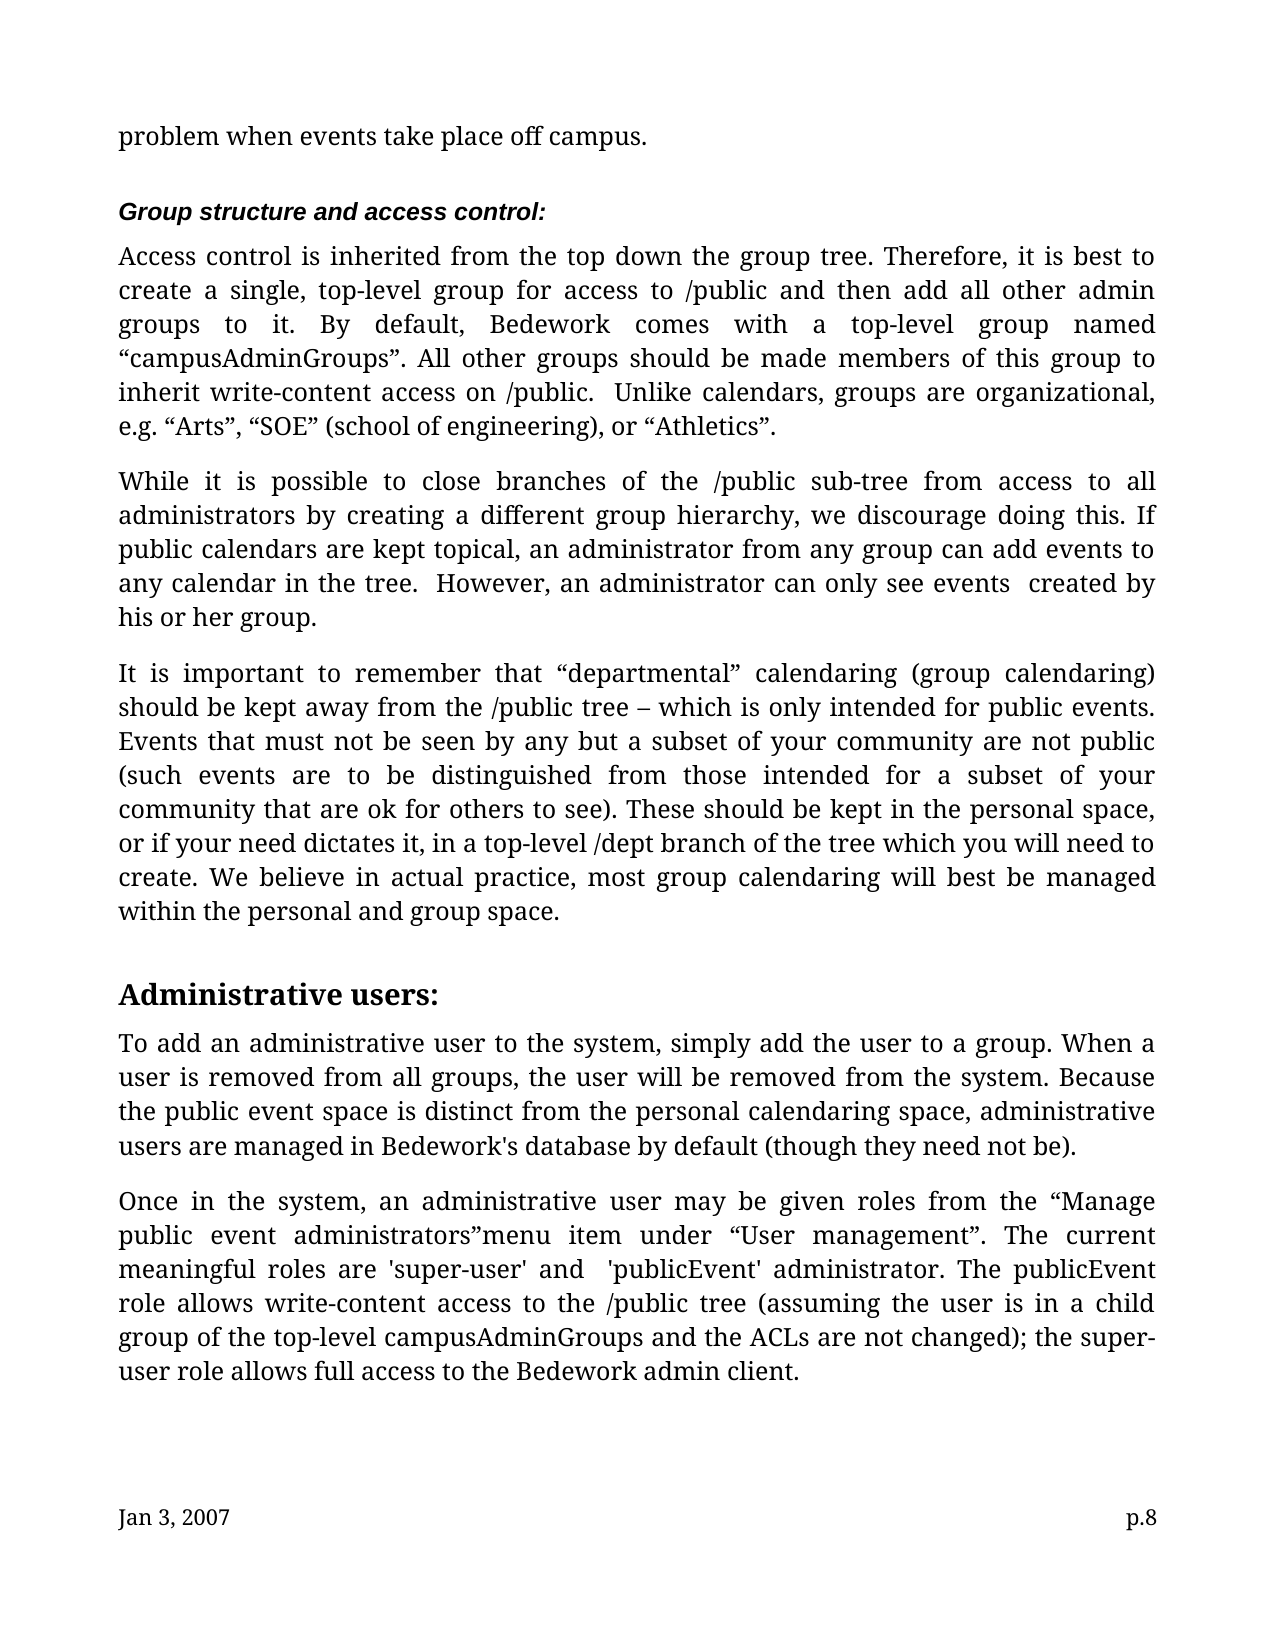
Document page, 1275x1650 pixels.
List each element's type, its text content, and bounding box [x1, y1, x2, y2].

text To add an administrative user to the system, simply add the user to a group. When a user is removed from all groups, the user will be removed from the system. Because the public event space is distinct from the personal calendaring space, administrative users are managed in Bedework's database by default (though they need not be). [118, 1026, 1157, 1162]
text Once in the system, an administrative user may be given roles from the “Manage public event administrators”menu item under “User management”. The current meaningful roles are 'super-user' and 'publicEvent' administrator. The publicEvent role allows write-content access to the /public tree (assuming the user is in a child group of the top-level campusAdminGroups and the ACLs are not changed); the super-user role allows full access to the Bedework admin client. [118, 1183, 1157, 1388]
text Access control is inherited from the top down the group tree. Therefore, it is best to create a single, top-level group for access to /public and then add all other admin groups to it. By default, Bedework comes with a top-level group named “campusAdminGroups”. All other groups should be made members of this group to inherit write-content access on /public. Unlike calendars, groups are organizational, e.g. “Arts”, “SOE” (school of engineering), or “Athletics”. [118, 238, 1157, 443]
text problem when events take place off campus. [118, 118, 1157, 152]
text While it is possible to close branches of the /public sub-tree from access to all administrators by creating a different group hierarchy, we discourage doing this. If public calendars are kept topical, an administrator from any group can add events to any calendar in the tree. However, an administrator can only see events created by his or her group. [118, 464, 1157, 634]
text It is important to remember that “departmental” calendaring (group calendaring) should be kept away from the /public tree – which is only intended for public events. Events that must not be seen by any but a subset of your community are not public (such events are to be distinguished from those intended for a subset of your community that are ok for others to see). These should be kept in the personal space, or if your need dictates it, in a top-level /dept branch of the tree which you will need to create. We believe in actual practice, most group calendaring will best be managed within the personal and group space. [118, 655, 1157, 928]
subtitle Administrative users: [118, 974, 1157, 1013]
subtitle Group structure and access control: [118, 198, 1157, 226]
